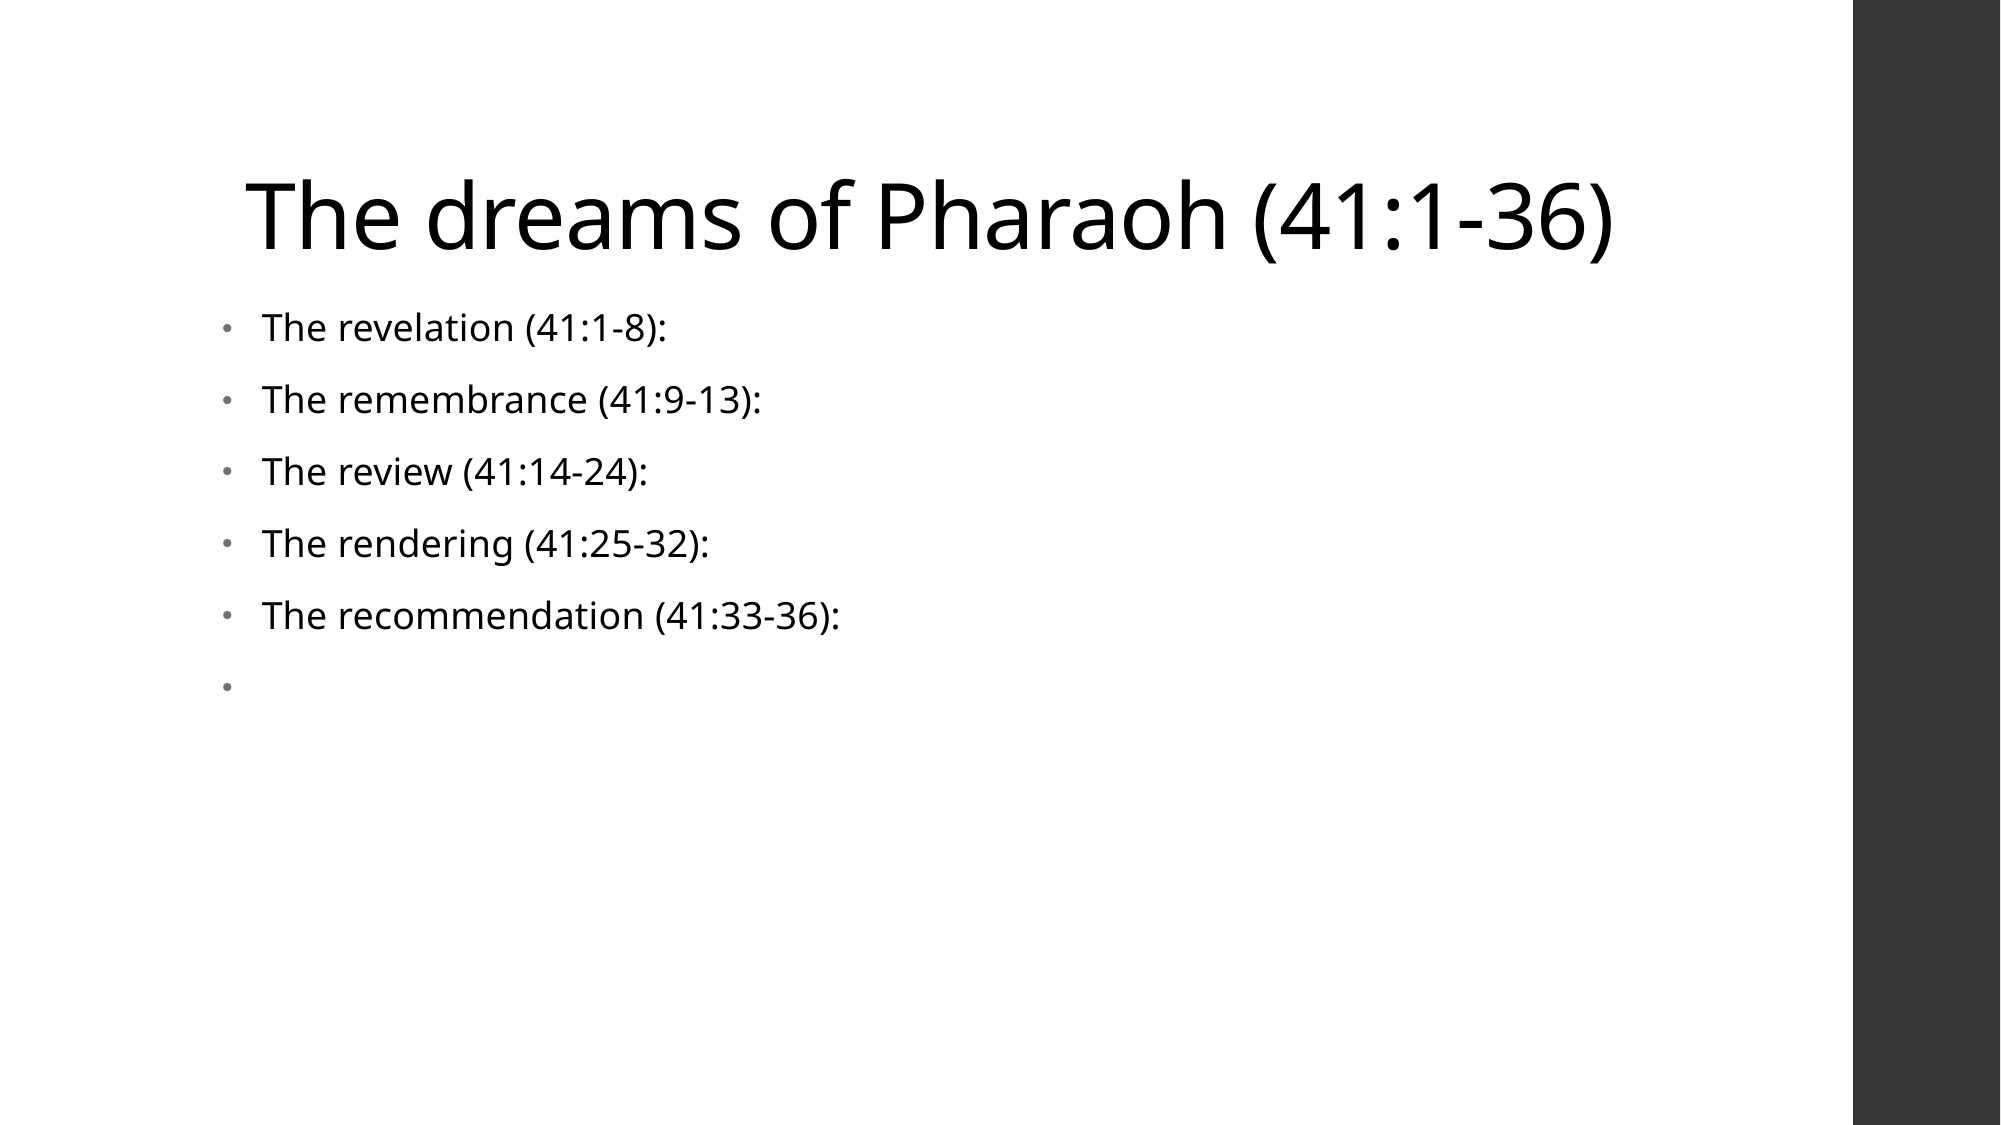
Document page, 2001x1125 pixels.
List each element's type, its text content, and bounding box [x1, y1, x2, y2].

title The dreams of Pharaoh (41:1-36) [206, 60, 1797, 278]
list The revelation (41:1-8): The remembrance (41:9-13): The review (41:14-24): The rendering (41:25-32): The recommendation (41:33-36): [206, 299, 1617, 1014]
